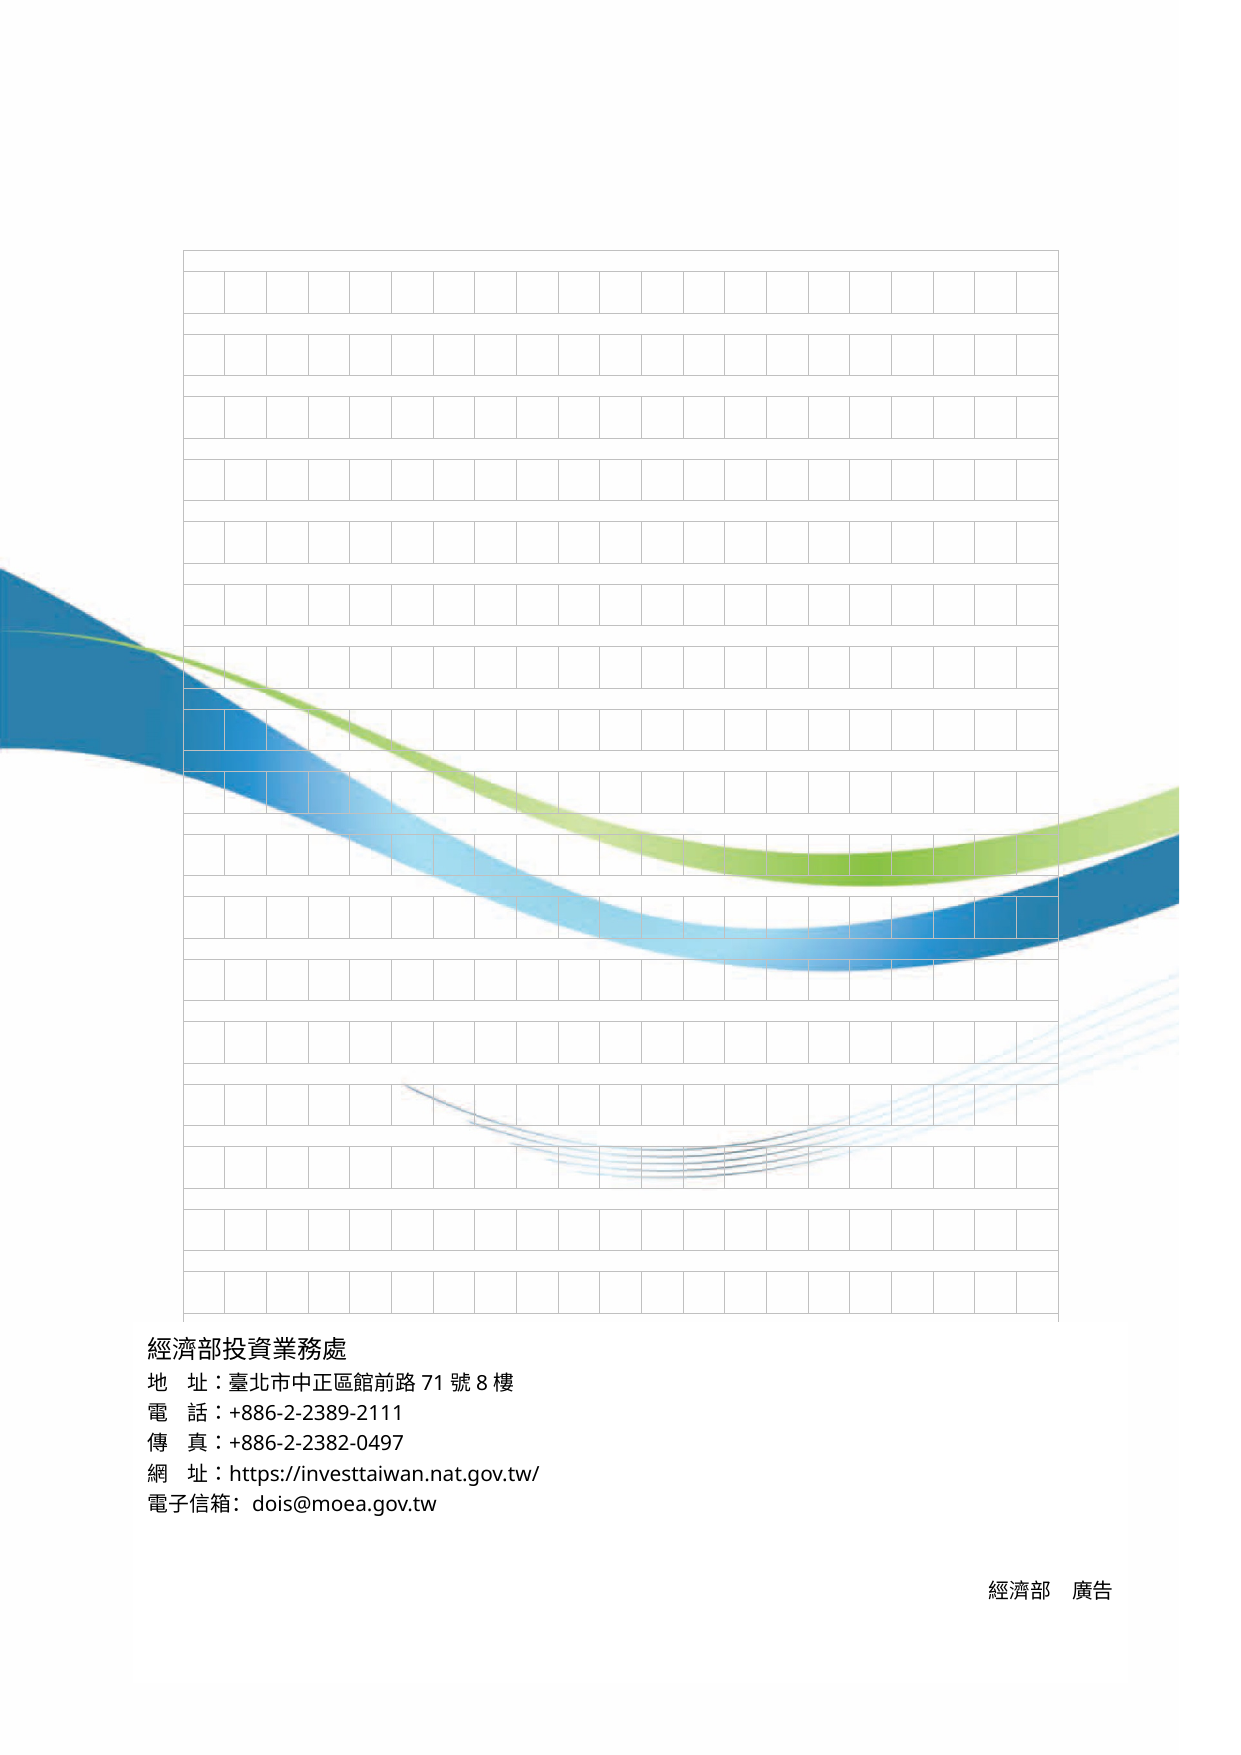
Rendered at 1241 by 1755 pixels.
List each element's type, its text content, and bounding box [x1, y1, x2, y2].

text 地 址：臺北市中正區館前路 71 號 8 樓 [148, 1366, 1113, 1396]
text 電子信箱：dois@moea.gov.tw [148, 1487, 1113, 1517]
picture [0, 0, 1180, 1755]
text 電 話：+886-2-2389-2111 [148, 1396, 1113, 1426]
text 傳 真：+886-2-2382-0497 [148, 1426, 1113, 1457]
text 網 址：https://investtaiwan.nat.gov.tw/ [148, 1457, 1113, 1487]
text 經濟部投資業務處 [148, 1329, 1113, 1366]
text 經濟部 廣告 [148, 1574, 1113, 1604]
